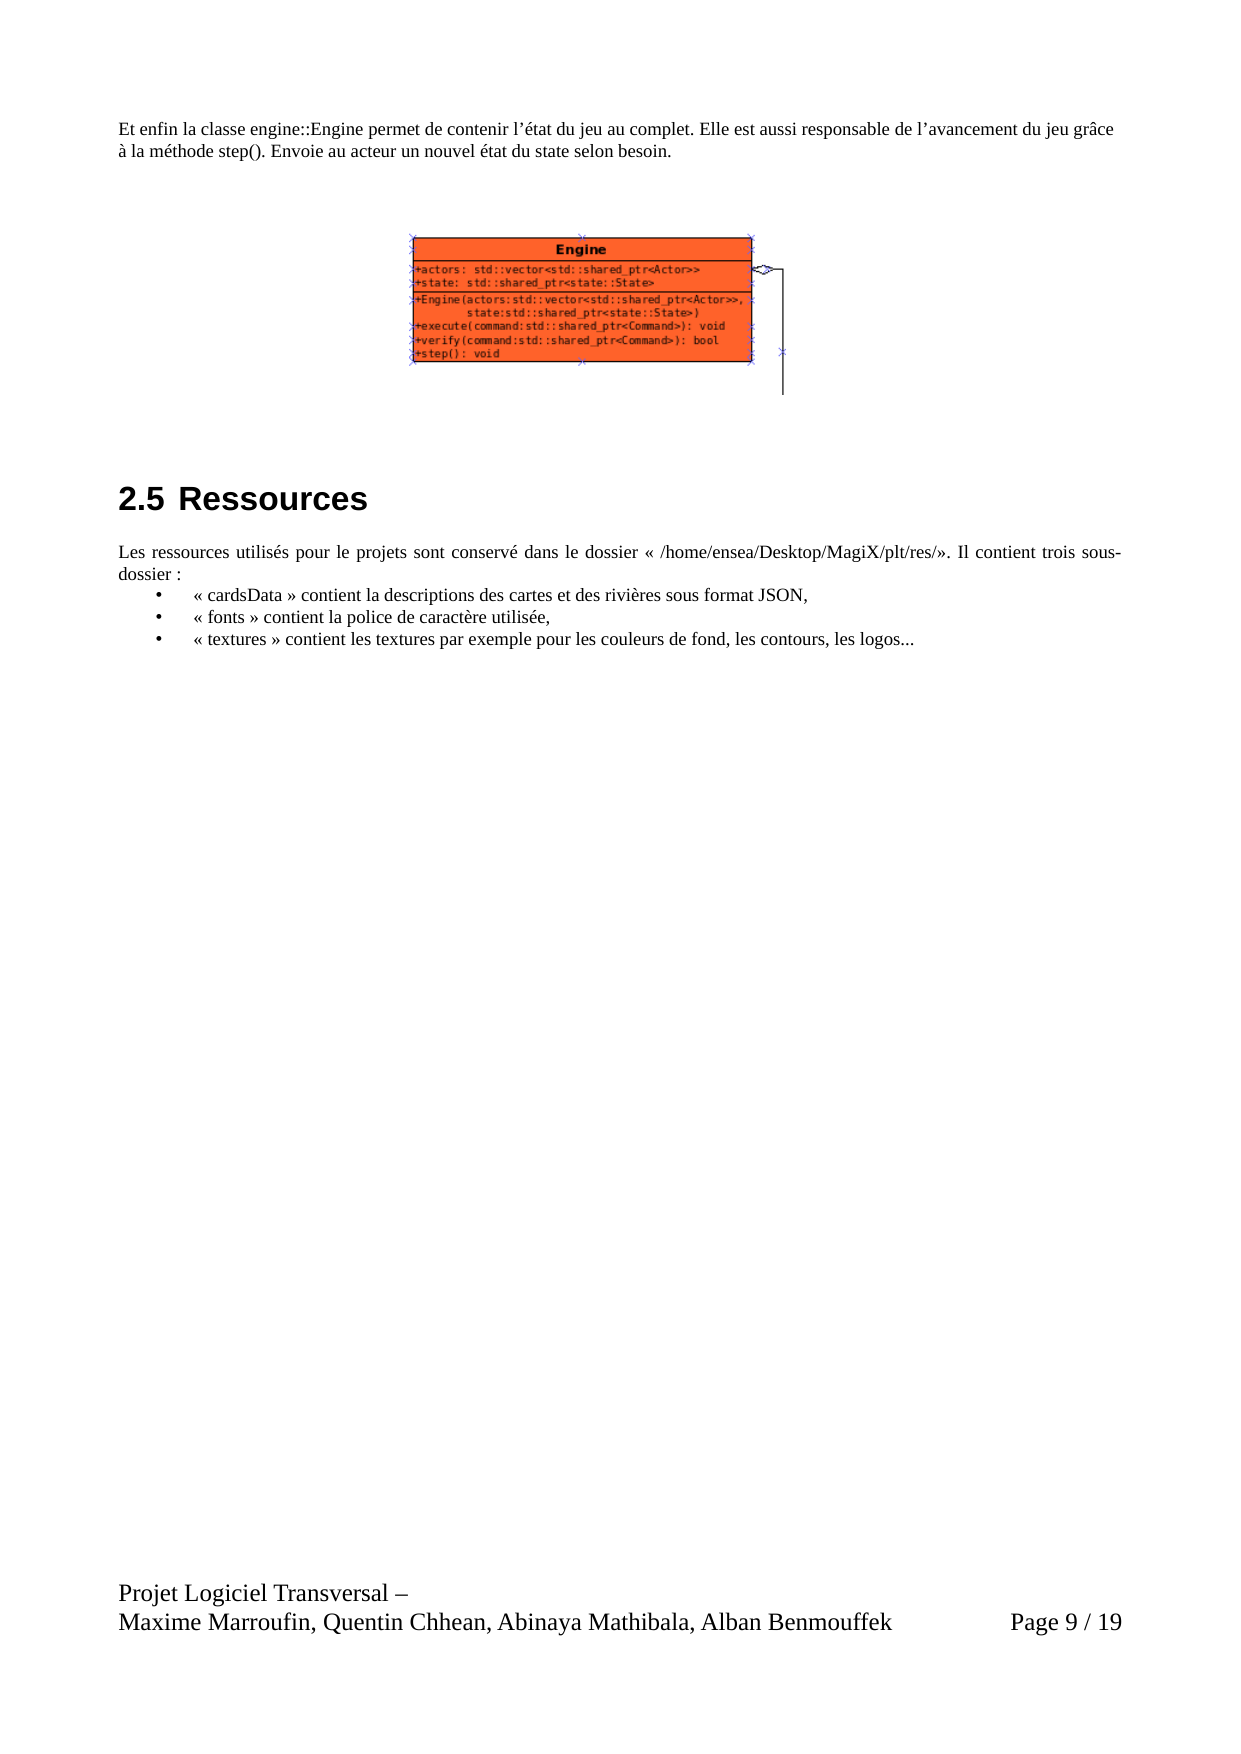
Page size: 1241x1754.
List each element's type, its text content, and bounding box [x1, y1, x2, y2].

text Les ressources utilisés pour le projets sont conservé dans le dossier « /home/ensea/Desktop/MagiX/plt/res/». Il contient trois sous-dossier : [118, 541, 1122, 584]
list « cardsData » contient la descriptions des cartes et des rivières sous format JSON, [156, 584, 1122, 606]
list « textures » contient les textures par exemple pour les couleurs de fond, les contours, les logos... [156, 627, 1122, 649]
picture [509, 220, 793, 395]
subtitle Ressources [118, 479, 1122, 517]
text Et enfin la classe engine::Engine permet de contenir l’état du jeu au complet. Elle est aussi responsable de l’avancement du jeu grâce à la méthode step(). Envoie au acteur un nouvel état du state selon besoin. [118, 118, 1122, 161]
list « fonts » contient la police de caractère utilisée, [156, 606, 1122, 627]
